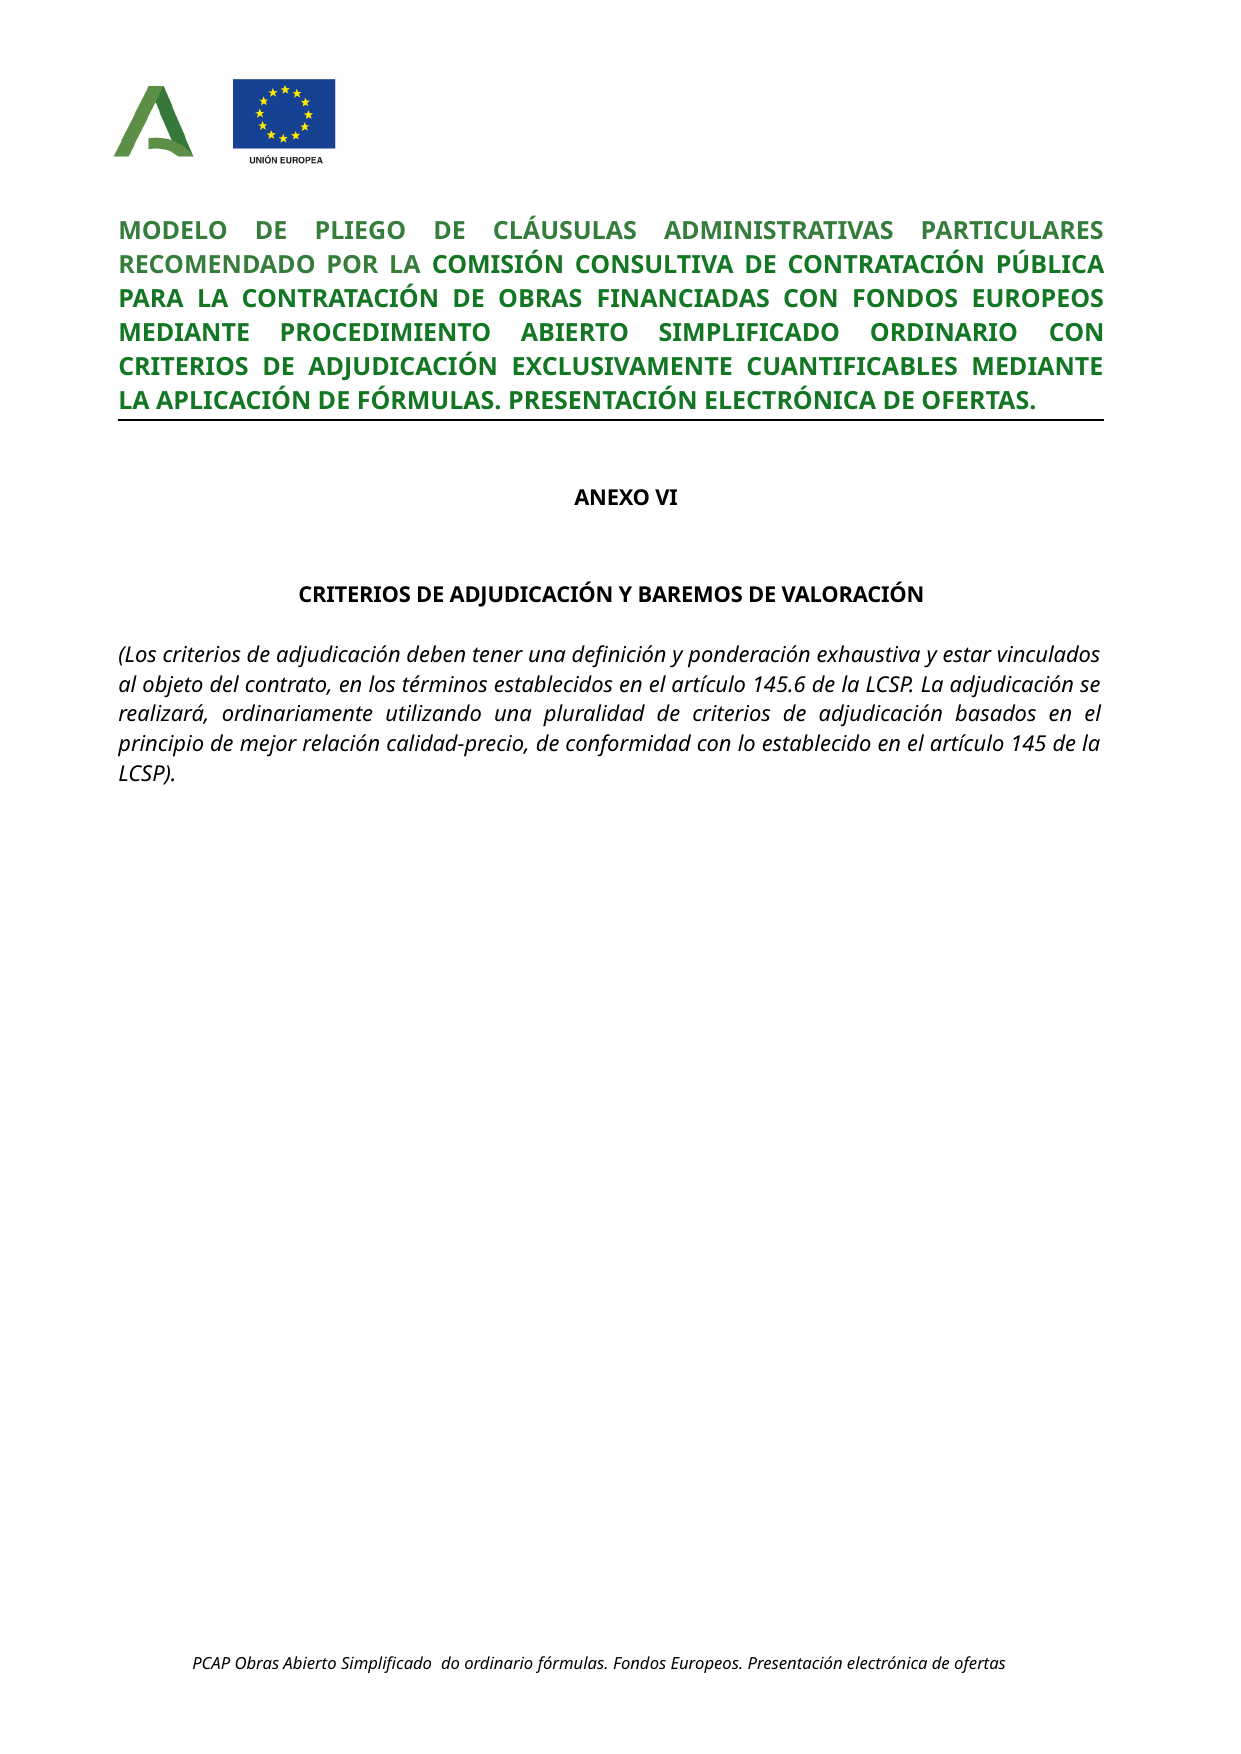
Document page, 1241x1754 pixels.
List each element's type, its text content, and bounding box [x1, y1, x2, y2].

text (Los criterios de adjudicación deben tener una definición y ponderación exhaustiva y estar vinculados al objeto del contrato, en los términos establecidos en el artículo 145.6 de la LCSP. La adjudicación se realizará, ordinariamente utilizando una pluralidad de criterios de adjudicación basados en el principio de mejor relación calidad-precio, de conformidad con lo establecido en el artículo 145 de la LCSP). [118, 639, 1104, 788]
text CRITERIOS DE ADJUDICACIÓN Y BAREMOS DE VALORACIÓN [118, 579, 1104, 609]
picture [221, 73, 347, 171]
list MODELO DE PLIEGO DE CLÁUSULAS ADMINISTRATIVAS PARTICULARES RECOMENDADO POR LA COMISIÓN CONSULTIVA DE CONTRATACIÓN PÚBLICA PARA LA CONTRATACIÓN DE OBRAS FINANCIADAS CON FONDOS EUROPEOS MEDIANTE PROCEDIMIENTO ABIERTO SIMPLIFICADO ORDINARIO CON CRITERIOS DE ADJUDICACIÓN EXCLUSIVAMENTE CUANTIFICABLES MEDIANTE LA APLICACIÓN DE FÓRMULAS. PRESENTACIÓN ELECTRÓNICA DE OFERTAS. [118, 213, 1104, 419]
picture [109, 81, 198, 161]
text ANEXO VI [148, 482, 1104, 512]
